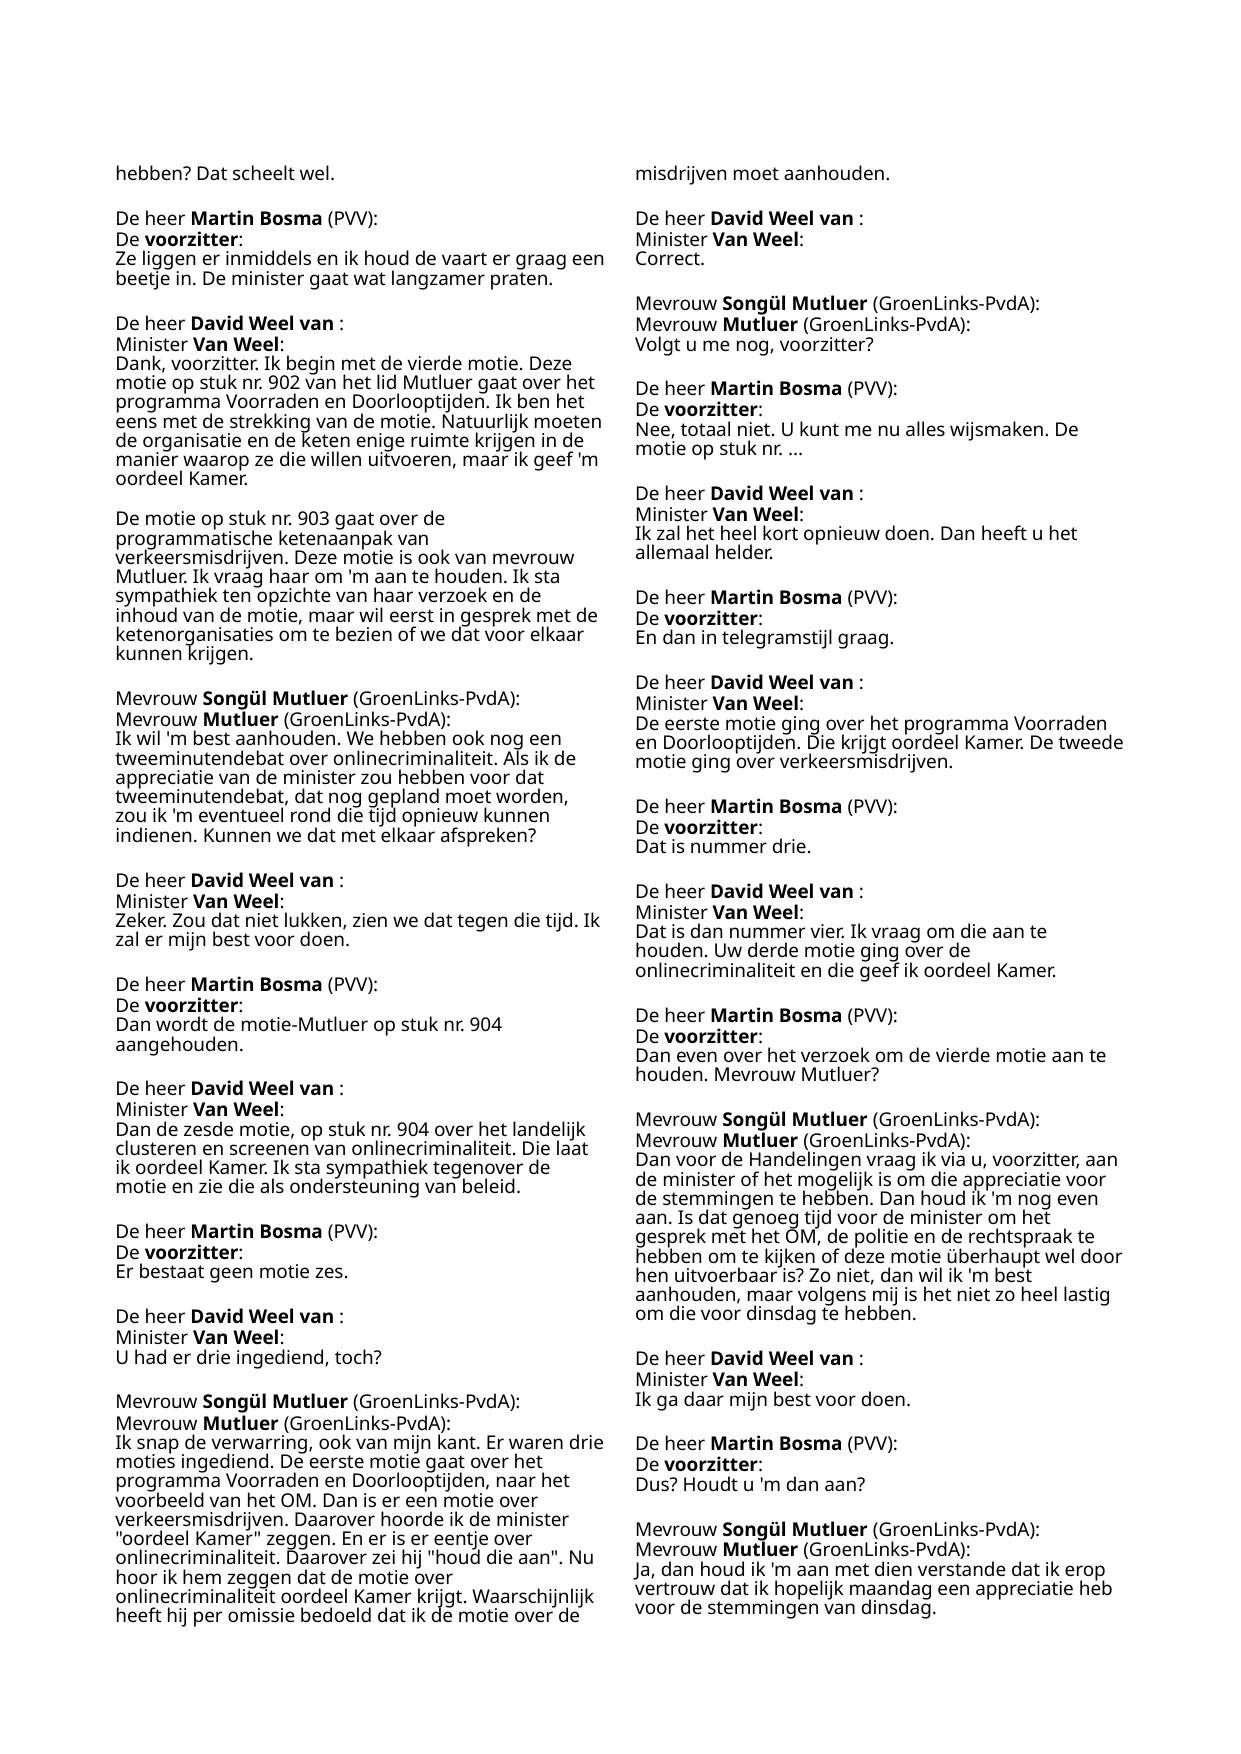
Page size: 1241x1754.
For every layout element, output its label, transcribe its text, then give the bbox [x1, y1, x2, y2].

text De heer David Weel van : [635, 205, 1125, 231]
text Minister Van Weel: [115, 893, 605, 912]
text Mevrouw Songül Mutluer (GroenLinks-PvdA): [635, 1516, 1125, 1541]
text Mevrouw Mutluer (GroenLinks-PvdA): [635, 1132, 1125, 1151]
text Minister Van Weel: [115, 1101, 605, 1121]
text Volgt u me nog, voorzitter? [635, 336, 1125, 355]
text Ze liggen er inmiddels en ik houd de vaart er graag een beetje in. De minister gaat wat langzamer praten. [115, 250, 605, 289]
text De voorzitter: [115, 997, 605, 1016]
text De heer Martin Bosma (PVV): [635, 376, 1125, 401]
text Mevrouw Mutluer (GroenLinks-PvdA): [115, 711, 605, 730]
text De heer David Weel van : [635, 878, 1125, 904]
text Mevrouw Songül Mutluer (GroenLinks-PvdA): [635, 1106, 1125, 1132]
text Minister Van Weel: [635, 904, 1125, 923]
text Dank, voorzitter. Ik begin met de vierde motie. Deze motie op stuk nr. 902 van het lid Mutluer gaat over het programma Voorraden en Doorlooptijden. Ik ben het eens met de strekking van de motie. Natuurlijk moeten de organisatie en de keten enige ruimte krijgen in de manier waarop ze die willen uitvoeren, maar ik geef 'm oordeel Kamer. [115, 355, 605, 490]
text De voorzitter: [635, 401, 1125, 421]
text De heer Martin Bosma (PVV): [635, 1002, 1125, 1028]
text De heer Martin Bosma (PVV): [115, 205, 605, 231]
text U had er drie ingediend, toch? [115, 1349, 605, 1368]
text De heer David Weel van : [635, 669, 1125, 695]
text Mevrouw Songül Mutluer (GroenLinks-PvdA): [635, 291, 1125, 316]
text hebben? Dat scheelt wel. [115, 165, 605, 184]
text Mevrouw Mutluer (GroenLinks-PvdA): [635, 1541, 1125, 1561]
text Dan even over het verzoek om de vierde motie aan te houden. Mevrouw Mutluer? [635, 1047, 1125, 1085]
text De heer David Weel van : [115, 1076, 605, 1101]
text De heer Martin Bosma (PVV): [635, 1431, 1125, 1456]
text Mevrouw Mutluer (GroenLinks-PvdA): [115, 1414, 605, 1434]
text De eerste motie ging over het programma Voorraden en Doorlooptijden. Die krijgt oordeel Kamer. De tweede motie ging over verkeersmisdrijven. [635, 714, 1125, 772]
text Mevrouw Songül Mutluer (GroenLinks-PvdA): [115, 685, 605, 711]
text Correct. [635, 250, 1125, 270]
text Dan de zesde motie, op stuk nr. 904 over het landelijk clusteren en screenen van onlinecriminaliteit. Die laat ik oordeel Kamer. Ik sta sympathiek tegenover de motie en zie die als ondersteuning van beleid. [115, 1121, 605, 1198]
text Ik ga daar mijn best voor doen. [635, 1391, 1125, 1410]
text De voorzitter: [115, 231, 605, 250]
text De heer Martin Bosma (PVV): [635, 584, 1125, 610]
text Minister Van Weel: [115, 1329, 605, 1349]
text De heer David Weel van : [635, 1346, 1125, 1371]
text Minister Van Weel: [635, 1371, 1125, 1391]
text Mevrouw Songül Mutluer (GroenLinks-PvdA): [115, 1389, 605, 1414]
text Minister Van Weel: [635, 231, 1125, 250]
text En dan in telegramstijl graag. [635, 629, 1125, 649]
text De voorzitter: [635, 610, 1125, 629]
text Ik zal het heel kort opnieuw doen. Dan heeft u het allemaal helder. [635, 525, 1125, 563]
text Zeker. Zou dat niet lukken, zien we dat tegen die tijd. Ik zal er mijn best voor doen. [115, 912, 605, 950]
text De voorzitter: [115, 1244, 605, 1263]
text De voorzitter: [635, 819, 1125, 838]
text misdrijven moet aanhouden. [635, 165, 1125, 184]
text De heer David Weel van : [635, 480, 1125, 506]
text De heer David Weel van : [115, 1304, 605, 1329]
text De heer David Weel van : [115, 310, 605, 336]
text Minister Van Weel: [115, 336, 605, 355]
text De heer Martin Bosma (PVV): [115, 1218, 605, 1244]
text De heer David Weel van : [115, 867, 605, 893]
text Er bestaat geen motie zes. [115, 1263, 605, 1283]
text Nee, totaal niet. U kunt me nu alles wijsmaken. De motie op stuk nr. ... [635, 421, 1125, 459]
text Dat is dan nummer vier. Ik vraag om die aan te houden. Uw derde motie ging over de onlinecriminaliteit en die geef ik oordeel Kamer. [635, 923, 1125, 981]
text Minister Van Weel: [635, 695, 1125, 714]
text Ik snap de verwarring, ook van mijn kant. Er waren drie moties ingediend. De eerste motie gaat over het programma Voorraden en Doorlooptijden, naar het voorbeeld van het OM. Dan is er een motie over verkeersmisdrijven. Daarover hoorde ik de minister "oordeel Kamer" zeggen. En er is er eentje over onlinecriminaliteit. Daarover zei hij "houd die aan". Nu hoor ik hem zeggen dat de motie over onlinecriminaliteit oordeel Kamer krijgt. Waarschijnlijk heeft hij per omissie bedoeld dat ik de motie over de [115, 1434, 605, 1626]
text Dan wordt de motie-Mutluer op stuk nr. 904 aangehouden. [115, 1016, 605, 1055]
text Minister Van Weel: [635, 506, 1125, 525]
text De voorzitter: [635, 1028, 1125, 1047]
text De motie op stuk nr. 903 gaat over de programmatische ketenaanpak van verkeersmisdrijven. Deze motie is ook van mevrouw Mutluer. Ik vraag haar om 'm aan te houden. Ik sta sympathiek ten opzichte van haar verzoek en de inhoud van de motie, maar wil eerst in gesprek met de ketenorganisaties om te bezien of we dat voor elkaar kunnen krijgen. [115, 510, 605, 664]
text Mevrouw Mutluer (GroenLinks-PvdA): [635, 316, 1125, 336]
text De heer Martin Bosma (PVV): [635, 793, 1125, 819]
text Ik wil 'm best aanhouden. We hebben ook nog een tweeminutendebat over onlinecriminaliteit. Als ik de appreciatie van de minister zou hebben voor dat tweeminutendebat, dat nog gepland moet worden, zou ik 'm eventueel rond die tijd opnieuw kunnen indienen. Kunnen we dat met elkaar afspreken? [115, 730, 605, 846]
text Dan voor de Handelingen vraag ik via u, voorzitter, aan de minister of het mogelijk is om die appreciatie voor de stemmingen te hebben. Dan houd ik 'm nog even aan. Is dat genoeg tijd voor de minister om het gesprek met het OM, de politie en de rechtspraak te hebben om te kijken of deze motie überhaupt wel door hen uitvoerbaar is? Zo niet, dan wil ik 'm best aanhouden, maar volgens mij is het niet zo heel lastig om die voor dinsdag te hebben. [635, 1151, 1125, 1325]
text De heer Martin Bosma (PVV): [115, 971, 605, 997]
text Dat is nummer drie. [635, 838, 1125, 857]
text Dus? Houdt u 'm dan aan? [635, 1476, 1125, 1495]
text Ja, dan houd ik 'm aan met dien verstande dat ik erop vertrouw dat ik hopelijk maandag een appreciatie heb voor de stemmingen van dinsdag. [635, 1561, 1125, 1618]
text De voorzitter: [635, 1456, 1125, 1476]
